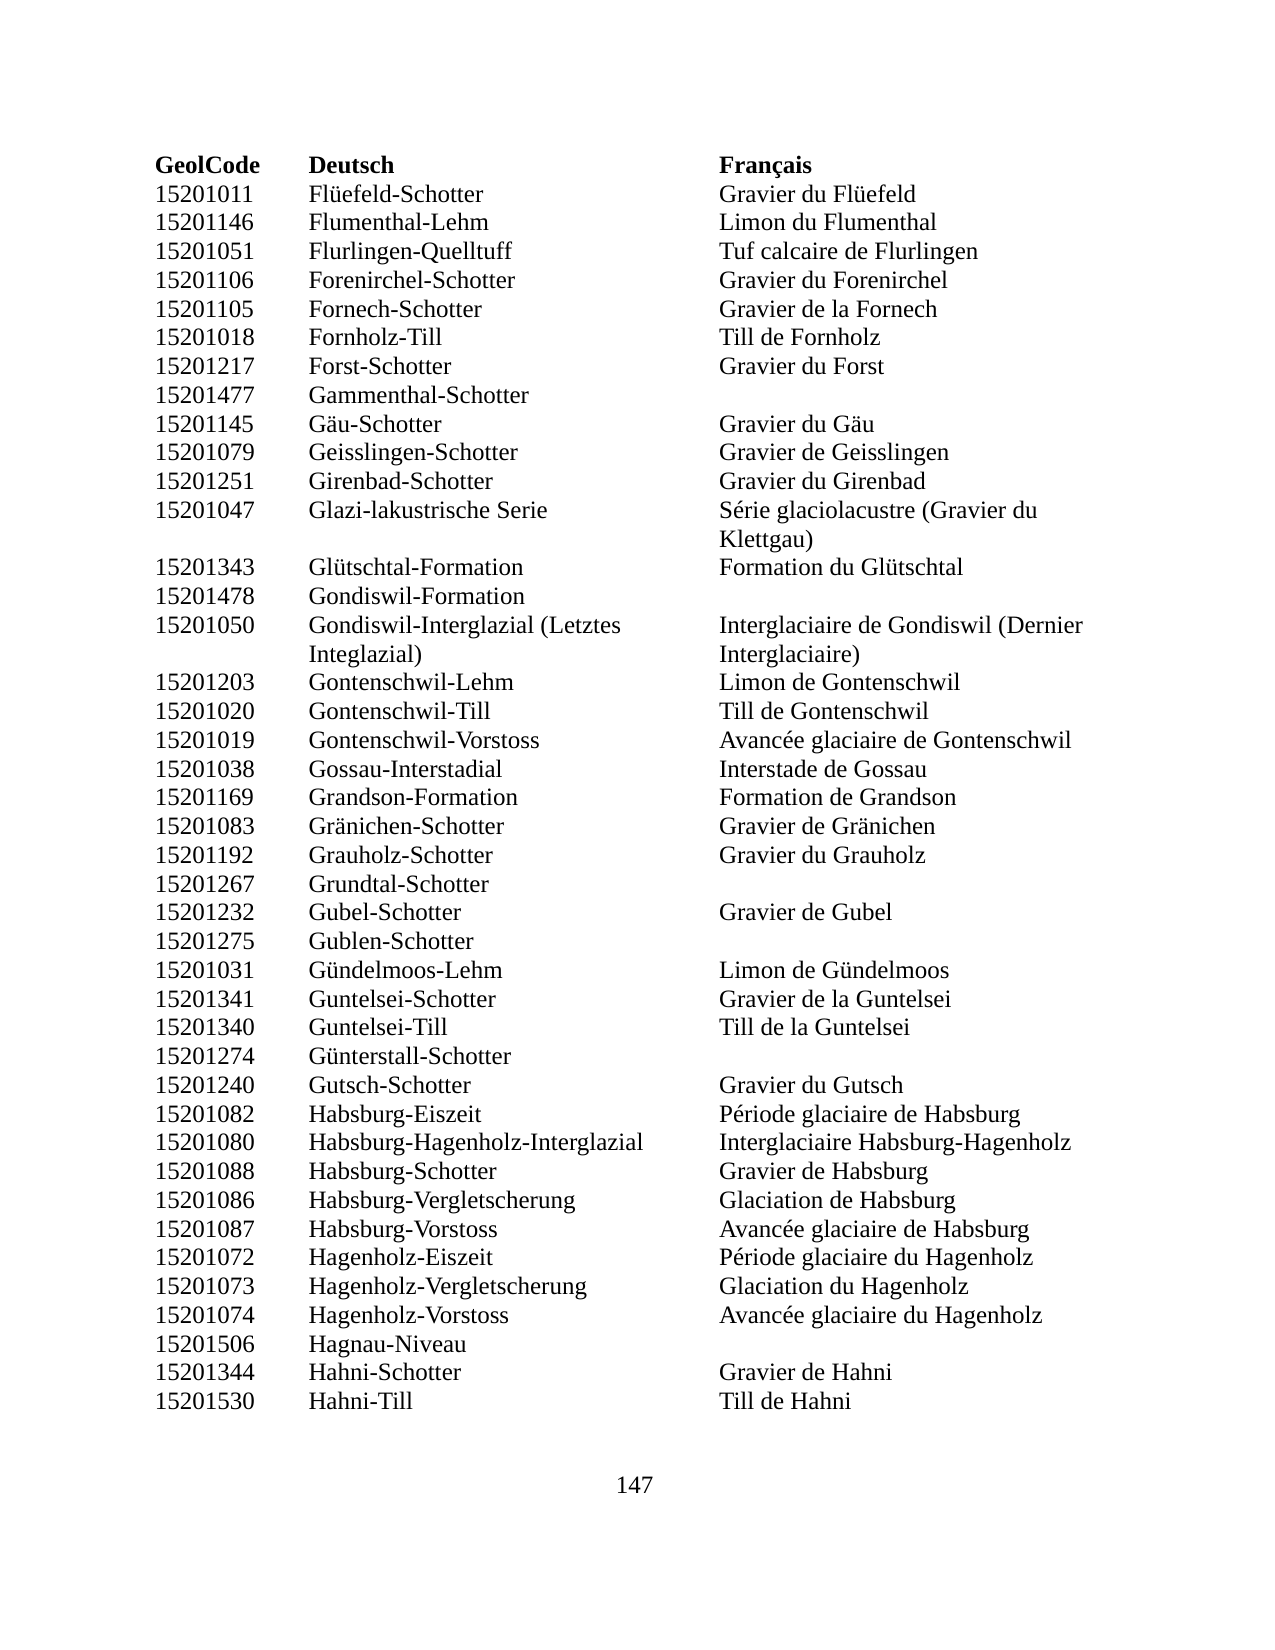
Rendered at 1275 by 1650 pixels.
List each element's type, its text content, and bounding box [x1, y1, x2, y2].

table_cell Gravier de la Fornech [714, 294, 1125, 322]
table_cell Gammenthal-Schotter [304, 380, 714, 409]
table_cell 15201530 [150, 1386, 304, 1415]
table_cell Glaciation du Hagenholz [714, 1271, 1125, 1300]
table_cell [714, 1329, 1125, 1357]
table_cell Glazi-lakustrische Serie [304, 495, 714, 552]
table_cell Limon de Gontenschwil [714, 668, 1125, 696]
table_cell 15201074 [150, 1300, 304, 1329]
table_cell Guntelsei-Schotter [304, 984, 714, 1012]
table_cell Grauholz-Schotter [304, 840, 714, 869]
table_cell Gubel-Schotter [304, 898, 714, 926]
table_cell Hahni-Till [304, 1386, 714, 1415]
table_cell Hagenholz-Vorstoss [304, 1300, 714, 1329]
table_cell Hahni-Schotter [304, 1358, 714, 1386]
table_cell Hagnau-Niveau [304, 1329, 714, 1357]
table_cell Habsburg-Eiszeit [304, 1099, 714, 1127]
table_cell 15201080 [150, 1128, 304, 1156]
table_cell Tuf calcaire de Flurlingen [714, 236, 1125, 265]
table_cell 15201106 [150, 265, 304, 294]
table_cell 15201478 [150, 581, 304, 610]
table_cell Gränichen-Schotter [304, 811, 714, 840]
table_cell 15201217 [150, 351, 304, 380]
table_header Français [714, 150, 1125, 179]
table_cell Interglaciaire de Gondiswil (Dernier Interglaciaire) [714, 610, 1125, 667]
table_cell Gravier du Gäu [714, 409, 1125, 437]
table_cell 15201087 [150, 1214, 304, 1242]
table_cell 15201203 [150, 668, 304, 696]
table_cell 15201267 [150, 869, 304, 897]
table_cell 15201050 [150, 610, 304, 667]
table_cell Gublen-Schotter [304, 926, 714, 955]
table_cell 15201146 [150, 208, 304, 236]
table_header Deutsch [304, 150, 714, 179]
table_cell 15201073 [150, 1271, 304, 1300]
table_cell 15201274 [150, 1041, 304, 1070]
table_cell Girenbad-Schotter [304, 466, 714, 495]
table_header GeolCode [150, 150, 304, 179]
table_cell Flurlingen-Quelltuff [304, 236, 714, 265]
table_cell 15201018 [150, 323, 304, 351]
table_cell 15201251 [150, 466, 304, 495]
table_cell Grundtal-Schotter [304, 869, 714, 897]
table_cell 15201477 [150, 380, 304, 409]
table_cell Habsburg-Hagenholz-Interglazial [304, 1128, 714, 1156]
table_cell Fornech-Schotter [304, 294, 714, 322]
table_cell [714, 926, 1125, 955]
table_cell Gäu-Schotter [304, 409, 714, 437]
table_cell Avancée glaciaire du Hagenholz [714, 1300, 1125, 1329]
table_cell Gravier de la Guntelsei [714, 984, 1125, 1012]
table_cell Hagenholz-Vergletscherung [304, 1271, 714, 1300]
table_cell 15201240 [150, 1070, 304, 1099]
table_cell Gontenschwil-Till [304, 696, 714, 725]
table_cell Till de Gontenschwil [714, 696, 1125, 725]
table_cell 15201340 [150, 1013, 304, 1041]
table_cell 15201275 [150, 926, 304, 955]
table_cell Gravier du Grauholz [714, 840, 1125, 869]
table_cell [714, 1041, 1125, 1070]
table_cell 15201169 [150, 783, 304, 811]
table_cell 15201072 [150, 1243, 304, 1271]
table_cell 15201105 [150, 294, 304, 322]
table_cell Guntelsei-Till [304, 1013, 714, 1041]
table_cell Till de Fornholz [714, 323, 1125, 351]
table_cell Interstade de Gossau [714, 754, 1125, 782]
table_cell 15201011 [150, 179, 304, 207]
table_cell 15201232 [150, 898, 304, 926]
table_cell [714, 581, 1125, 610]
table_cell 15201192 [150, 840, 304, 869]
table_cell Fornholz-Till [304, 323, 714, 351]
table_cell 15201083 [150, 811, 304, 840]
table_cell Formation du Glütschtal [714, 553, 1125, 581]
table_cell [714, 380, 1125, 409]
table_cell 15201047 [150, 495, 304, 552]
table_cell Gravier du Forenirchel [714, 265, 1125, 294]
table_cell Flüefeld-Schotter [304, 179, 714, 207]
table_cell Série glaciolacustre (Gravier du Klettgau) [714, 495, 1125, 552]
table_cell Gravier du Girenbad [714, 466, 1125, 495]
table_cell 15201341 [150, 984, 304, 1012]
table_cell Gondiswil-Formation [304, 581, 714, 610]
table_cell Gravier de Habsburg [714, 1156, 1125, 1185]
table_cell Gondiswil-Interglazial (Letztes Integlazial) [304, 610, 714, 667]
table_cell Gossau-Interstadial [304, 754, 714, 782]
table_cell Gravier du Flüefeld [714, 179, 1125, 207]
table_cell Formation de Grandson [714, 783, 1125, 811]
table_cell Avancée glaciaire de Gontenschwil [714, 725, 1125, 754]
table_cell Gravier du Gutsch [714, 1070, 1125, 1099]
table_cell Grandson-Formation [304, 783, 714, 811]
table_cell [714, 869, 1125, 897]
table_cell 15201082 [150, 1099, 304, 1127]
table_cell 15201344 [150, 1358, 304, 1386]
table_cell Glaciation de Habsburg [714, 1185, 1125, 1214]
table_cell Glütschtal-Formation [304, 553, 714, 581]
table_cell Gravier de Hahni [714, 1358, 1125, 1386]
table_cell 15201079 [150, 438, 304, 466]
table_cell Gravier de Geisslingen [714, 438, 1125, 466]
table_cell Geisslingen-Schotter [304, 438, 714, 466]
table_cell 15201031 [150, 955, 304, 984]
table_cell 15201145 [150, 409, 304, 437]
table_cell Habsburg-Vorstoss [304, 1214, 714, 1242]
table_cell Hagenholz-Eiszeit [304, 1243, 714, 1271]
table_cell 15201086 [150, 1185, 304, 1214]
table_cell Flumenthal-Lehm [304, 208, 714, 236]
table_cell Gontenschwil-Lehm [304, 668, 714, 696]
table_cell Gravier de Gubel [714, 898, 1125, 926]
table_cell 15201051 [150, 236, 304, 265]
table_cell Gravier du Forst [714, 351, 1125, 380]
table_cell Günterstall-Schotter [304, 1041, 714, 1070]
table_cell Habsburg-Schotter [304, 1156, 714, 1185]
table_cell 15201343 [150, 553, 304, 581]
table_cell 15201506 [150, 1329, 304, 1357]
table_cell Habsburg-Vergletscherung [304, 1185, 714, 1214]
table_cell Gravier de Gränichen [714, 811, 1125, 840]
table_cell 15201020 [150, 696, 304, 725]
table_cell 15201038 [150, 754, 304, 782]
table_cell 15201019 [150, 725, 304, 754]
table_cell 15201088 [150, 1156, 304, 1185]
table_cell Interglaciaire Habsburg-Hagenholz [714, 1128, 1125, 1156]
table_cell Période glaciaire du Hagenholz [714, 1243, 1125, 1271]
table_cell Gutsch-Schotter [304, 1070, 714, 1099]
table_cell Forst-Schotter [304, 351, 714, 380]
table_cell Avancée glaciaire de Habsburg [714, 1214, 1125, 1242]
table_cell Forenirchel-Schotter [304, 265, 714, 294]
table_cell Gündelmoos-Lehm [304, 955, 714, 984]
table_cell Till de la Guntelsei [714, 1013, 1125, 1041]
table_cell Période glaciaire de Habsburg [714, 1099, 1125, 1127]
table_cell Limon de Gündelmoos [714, 955, 1125, 984]
table_cell Limon du Flumenthal [714, 208, 1125, 236]
table_cell Till de Hahni [714, 1386, 1125, 1415]
table_cell Gontenschwil-Vorstoss [304, 725, 714, 754]
